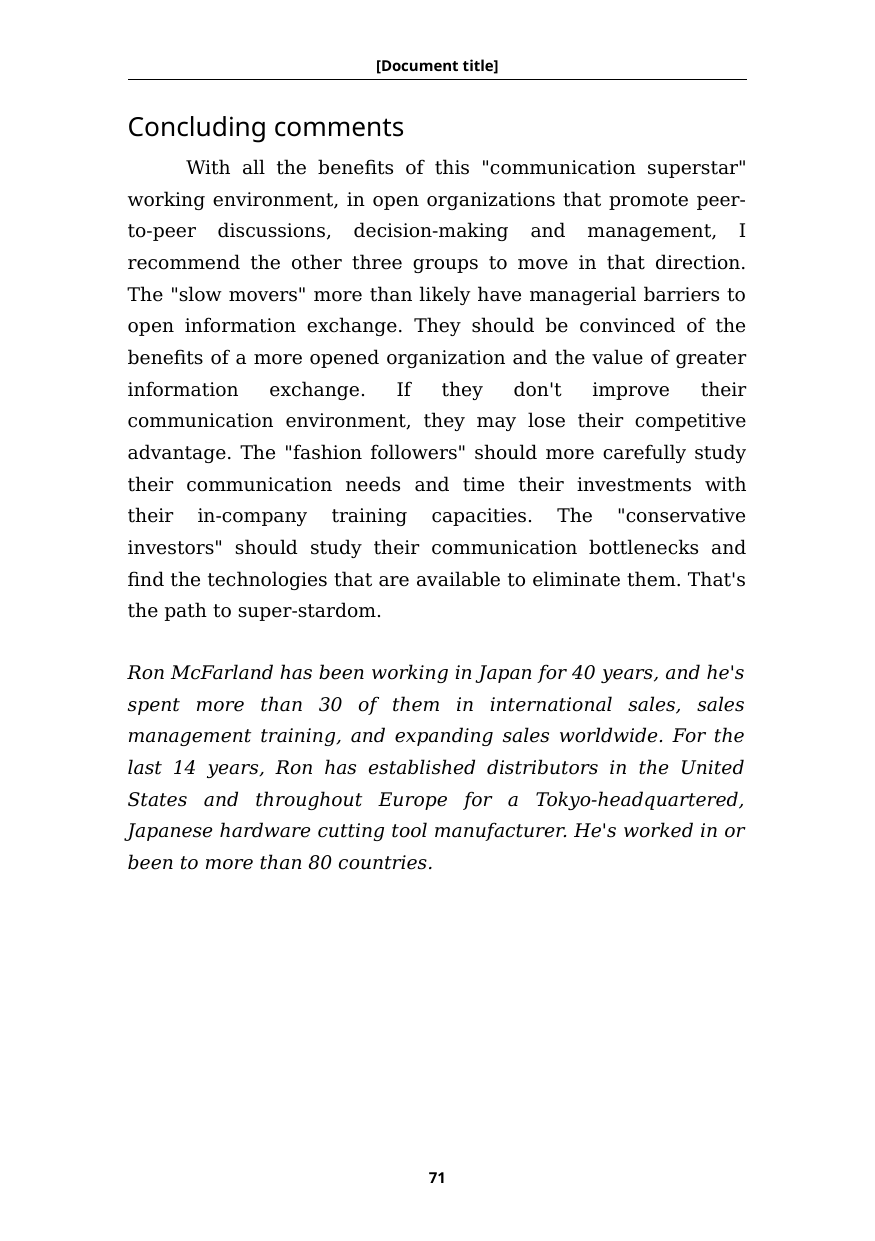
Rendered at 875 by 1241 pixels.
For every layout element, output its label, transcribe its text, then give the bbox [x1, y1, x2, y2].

text With all the benefits of this "communication superstar" working environment, in open organizations that promote peer-to-peer discussions, decision-making and management, I recommend the other three groups to move in that direction. The "slow movers" more than likely have managerial barriers to open information exchange. They should be convinced of the benefits of a more opened organization and the value of greater information exchange. If they don't improve their communication environment, they may lose their competitive advantage. The "fashion followers" should more carefully study their communication needs and time their investments with their in-company training capacities. The "conservative investors" should study their communication bottlenecks and find the technologies that are available to eliminate them. That's the path to super-stardom. [127, 157, 747, 622]
subtitle Concluding comments [127, 109, 747, 144]
subtitle Ron McFarland has been working in Japan for 40 years, and he's spent more than 30 of them in international sales, sales management training, and expanding sales worldwide. For the last 14 years, Ron has established distributors in the United States and throughout Europe for a Tokyo-headquartered, Japanese hardware cutting tool manufacturer. He's worked in or been to more than 80 countries. [127, 662, 747, 874]
